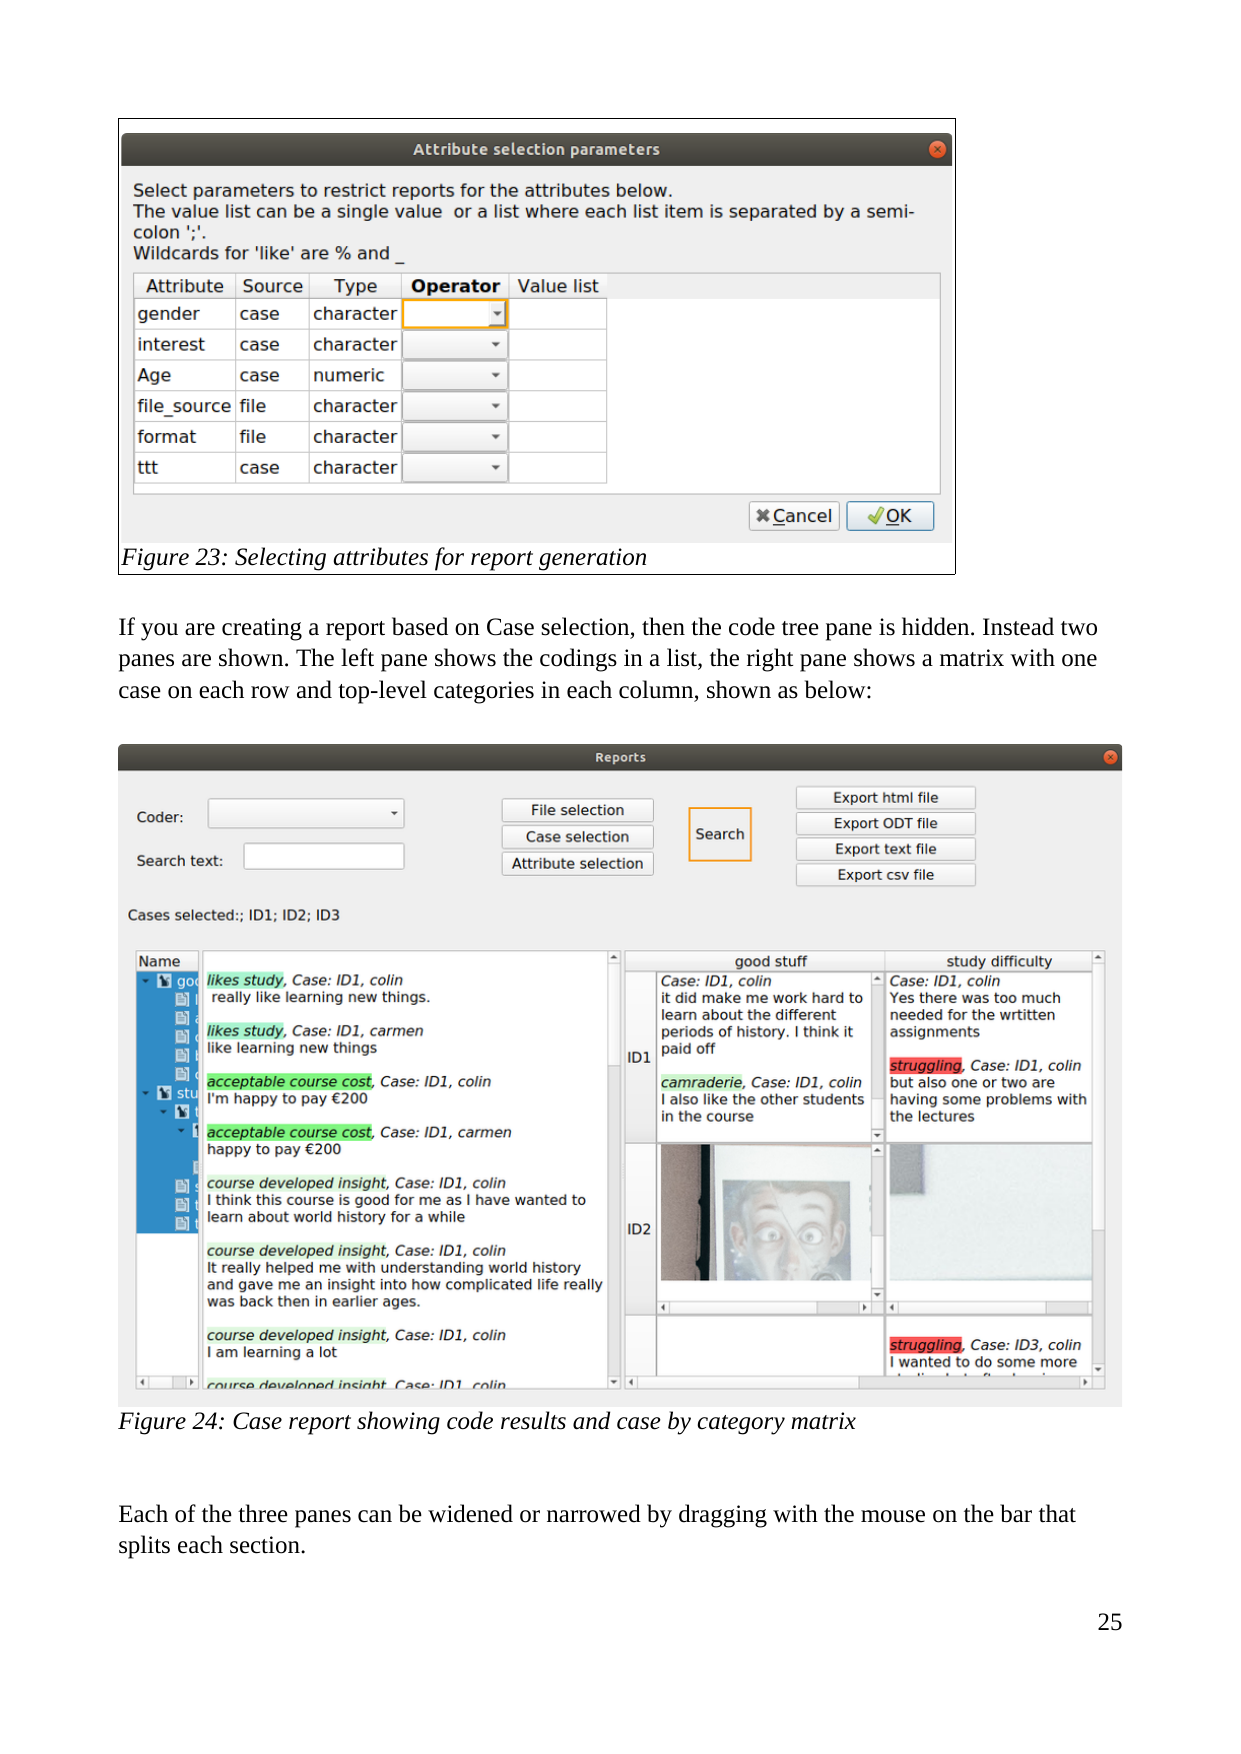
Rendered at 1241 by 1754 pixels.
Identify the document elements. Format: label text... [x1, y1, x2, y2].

picture [121, 133, 953, 543]
text Figure 24: Case report showing code results and case by category matrix [118, 1407, 1122, 1435]
text If you are creating a report based on Case selection, then the code tree pane is hidden. Instead two panes are shown. The left pane shows the codings in a list, the right pane shows a matrix with one case on each row and top-level categories in each column, shown as below: [118, 612, 1122, 703]
text Each of the three panes can be widened or narrowed by dragging with the mouse on the bar that splits each section. [118, 1499, 1122, 1559]
text Figure 23: Selecting attributes for report generation [121, 543, 952, 571]
picture [118, 744, 1123, 1407]
